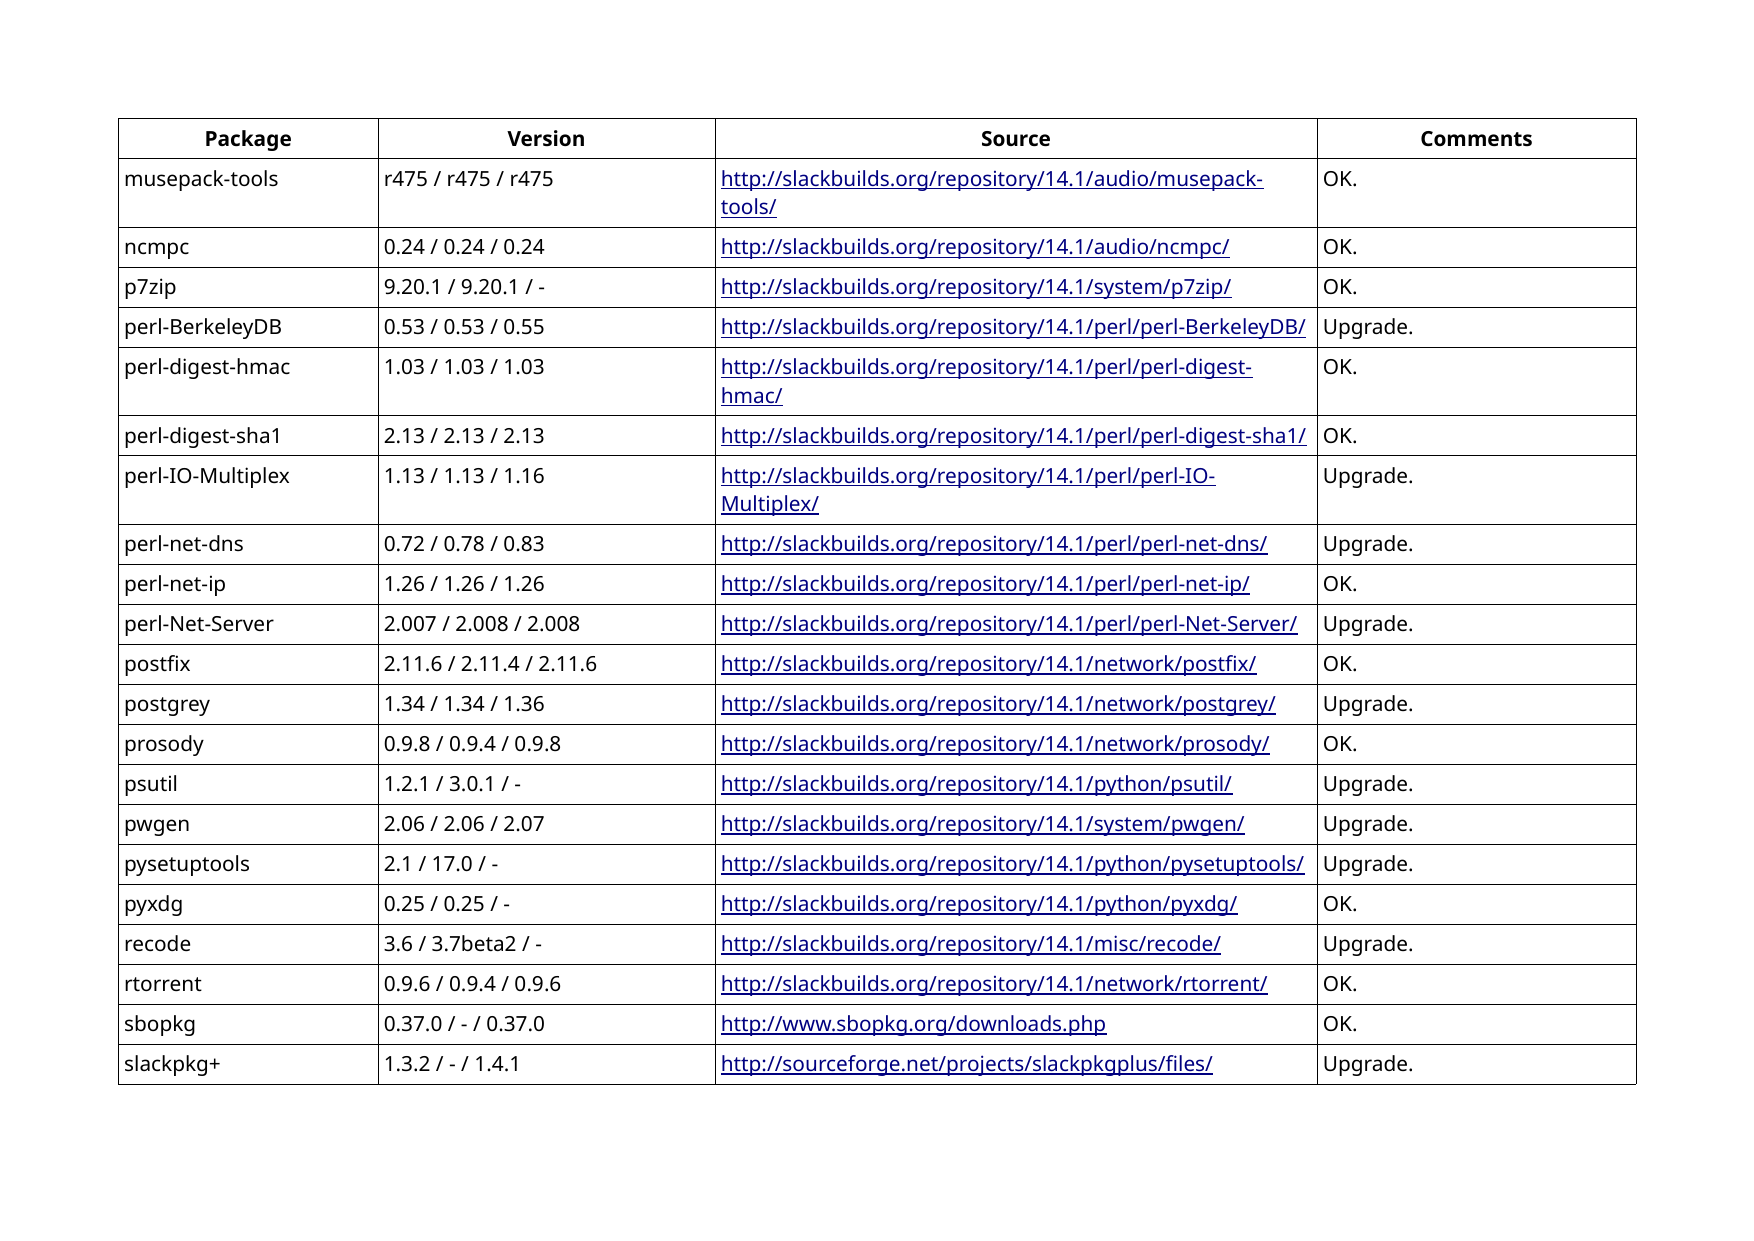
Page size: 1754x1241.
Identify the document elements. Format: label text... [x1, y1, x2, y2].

table_cell 0.37.0 / - / 0.37.0 [379, 1005, 715, 1043]
table_cell OK. [1318, 159, 1636, 227]
table_cell Upgrade. [1318, 308, 1636, 347]
table_cell Upgrade. [1318, 456, 1636, 523]
table_cell http://slackbuilds.org/repository/14.1/perl/perl-net-dns/ [716, 525, 1317, 563]
table_cell Upgrade. [1318, 1045, 1636, 1083]
table_cell http://www.sbopkg.org/downloads.php [716, 1005, 1317, 1043]
table_cell http://sourceforge.net/projects/slackpkgplus/files/ [716, 1045, 1317, 1083]
table_cell perl-BerkeleyDB [119, 308, 378, 347]
table_header Version [379, 119, 715, 158]
table_cell slackpkg+ [119, 1045, 378, 1083]
table_cell http://slackbuilds.org/repository/14.1/perl/perl-IO-Multiplex/ [716, 456, 1317, 523]
table_cell 9.20.1 / 9.20.1 / - [379, 268, 715, 307]
table_header Comments [1318, 119, 1636, 158]
table_cell perl-digest-hmac [119, 348, 378, 415]
table_cell sbopkg [119, 1005, 378, 1043]
table_cell http://slackbuilds.org/repository/14.1/perl/perl-BerkeleyDB/ [716, 308, 1317, 347]
table_cell Upgrade. [1318, 845, 1636, 883]
table_cell 1.3.2 / - / 1.4.1 [379, 1045, 715, 1083]
table_cell OK. [1318, 885, 1636, 923]
table_cell 0.25 / 0.25 / - [379, 885, 715, 923]
table_cell perl-Net-Server [119, 605, 378, 643]
table_cell 2.11.6 / 2.11.4 / 2.11.6 [379, 645, 715, 683]
table_cell 2.13 / 2.13 / 2.13 [379, 416, 715, 455]
table_cell http://slackbuilds.org/repository/14.1/system/pwgen/ [716, 805, 1317, 843]
table_cell 3.6 / 3.7beta2 / - [379, 925, 715, 963]
table_cell perl-IO-Multiplex [119, 456, 378, 523]
table_cell perl-digest-sha1 [119, 416, 378, 455]
table_cell http://slackbuilds.org/repository/14.1/perl/perl-digest-sha1/ [716, 416, 1317, 455]
table_cell ncmpc [119, 228, 378, 267]
table_cell Upgrade. [1318, 525, 1636, 563]
table_cell 0.9.8 / 0.9.4 / 0.9.8 [379, 725, 715, 763]
table_cell 2.007 / 2.008 / 2.008 [379, 605, 715, 643]
table_cell http://slackbuilds.org/repository/14.1/network/postgrey/ [716, 685, 1317, 723]
table_header Package [119, 119, 378, 158]
table_cell 1.03 / 1.03 / 1.03 [379, 348, 715, 415]
table_cell http://slackbuilds.org/repository/14.1/python/pysetuptools/ [716, 845, 1317, 883]
table_cell Upgrade. [1318, 805, 1636, 843]
table_cell http://slackbuilds.org/repository/14.1/python/psutil/ [716, 765, 1317, 803]
table_cell pwgen [119, 805, 378, 843]
table_cell perl-net-dns [119, 525, 378, 563]
table_cell http://slackbuilds.org/repository/14.1/system/p7zip/ [716, 268, 1317, 307]
table_cell OK. [1318, 645, 1636, 683]
table_cell http://slackbuilds.org/repository/14.1/network/rtorrent/ [716, 965, 1317, 1003]
table_cell OK. [1318, 1005, 1636, 1043]
table_cell 1.2.1 / 3.0.1 / - [379, 765, 715, 803]
table_cell http://slackbuilds.org/repository/14.1/misc/recode/ [716, 925, 1317, 963]
table_cell OK. [1318, 725, 1636, 763]
table_cell OK. [1318, 268, 1636, 307]
table_cell 0.24 / 0.24 / 0.24 [379, 228, 715, 267]
table_cell Upgrade. [1318, 765, 1636, 803]
table_cell 2.1 / 17.0 / - [379, 845, 715, 883]
table_cell http://slackbuilds.org/repository/14.1/perl/perl-digest-hmac/ [716, 348, 1317, 415]
table_cell p7zip [119, 268, 378, 307]
table_cell OK. [1318, 565, 1636, 603]
table_cell psutil [119, 765, 378, 803]
table_cell http://slackbuilds.org/repository/14.1/audio/musepack-tools/ [716, 159, 1317, 227]
table_cell http://slackbuilds.org/repository/14.1/python/pyxdg/ [716, 885, 1317, 923]
table_cell http://slackbuilds.org/repository/14.1/perl/perl-Net-Server/ [716, 605, 1317, 643]
table_cell Upgrade. [1318, 685, 1636, 723]
table_cell 0.53 / 0.53 / 0.55 [379, 308, 715, 347]
table_cell 0.72 / 0.78 / 0.83 [379, 525, 715, 563]
table_cell http://slackbuilds.org/repository/14.1/network/prosody/ [716, 725, 1317, 763]
table_cell 0.9.6 / 0.9.4 / 0.9.6 [379, 965, 715, 1003]
table_cell musepack-tools [119, 159, 378, 227]
table_cell prosody [119, 725, 378, 763]
table_cell r475 / r475 / r475 [379, 159, 715, 227]
table_cell postgrey [119, 685, 378, 723]
table_cell OK. [1318, 348, 1636, 415]
table_cell http://slackbuilds.org/repository/14.1/network/postfix/ [716, 645, 1317, 683]
table_cell pyxdg [119, 885, 378, 923]
table_cell 1.13 / 1.13 / 1.16 [379, 456, 715, 523]
table_cell postfix [119, 645, 378, 683]
table_cell OK. [1318, 228, 1636, 267]
table_cell OK. [1318, 416, 1636, 455]
table_cell OK. [1318, 965, 1636, 1003]
table_cell 1.34 / 1.34 / 1.36 [379, 685, 715, 723]
table_header Source [716, 119, 1317, 158]
table_cell pysetuptools [119, 845, 378, 883]
table_cell 1.26 / 1.26 / 1.26 [379, 565, 715, 603]
table_cell recode [119, 925, 378, 963]
table_cell perl-net-ip [119, 565, 378, 603]
table_cell http://slackbuilds.org/repository/14.1/audio/ncmpc/ [716, 228, 1317, 267]
table_cell 2.06 / 2.06 / 2.07 [379, 805, 715, 843]
table_cell rtorrent [119, 965, 378, 1003]
table_cell http://slackbuilds.org/repository/14.1/perl/perl-net-ip/ [716, 565, 1317, 603]
table_cell Upgrade. [1318, 925, 1636, 963]
table_cell Upgrade. [1318, 605, 1636, 643]
